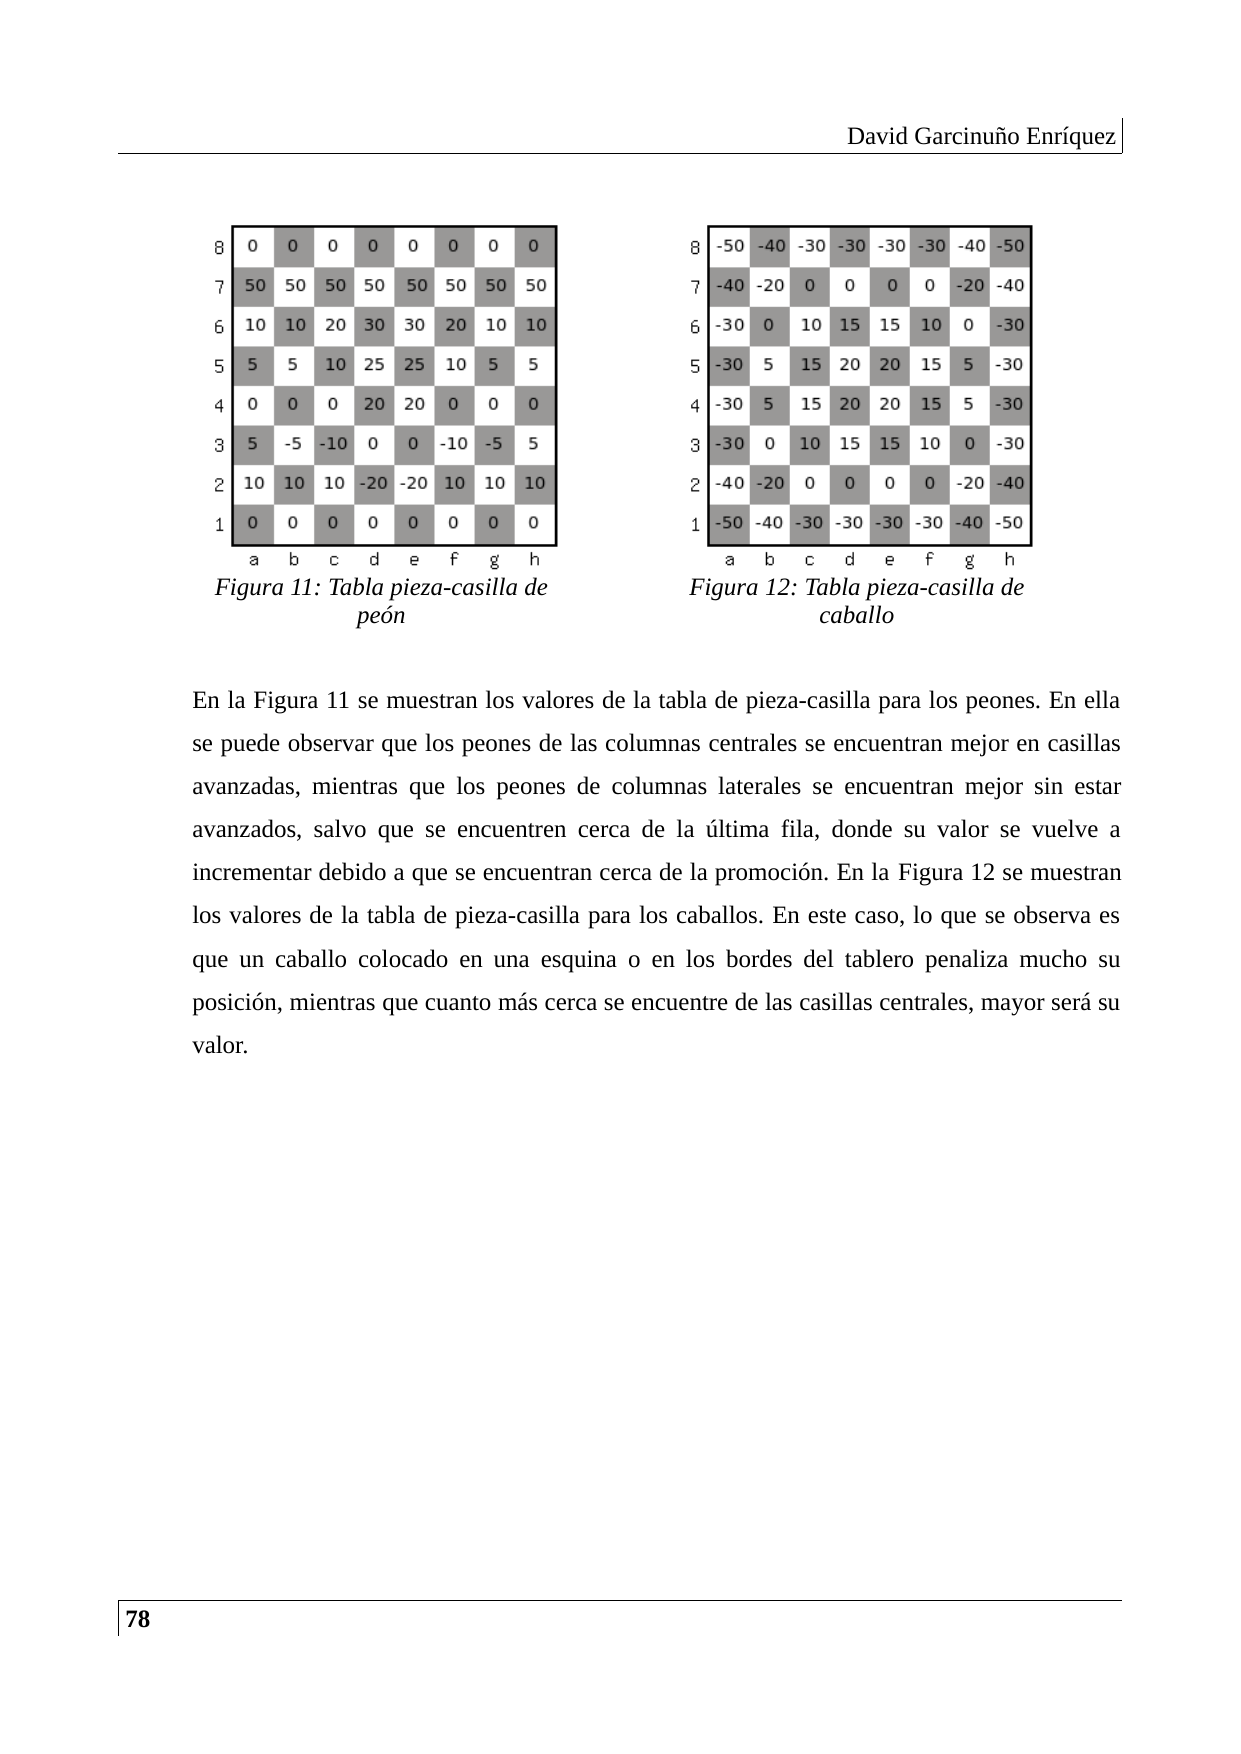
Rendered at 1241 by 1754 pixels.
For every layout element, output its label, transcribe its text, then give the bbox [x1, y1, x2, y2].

text Figura 12: Tabla pieza-casilla de caballo [682, 572, 1033, 629]
text En la Figura 11 se muestran los valores de la tabla de pieza-casilla para los peones. En ella se puede observar que los peones de las columnas centrales se encuentran mejor en casillas avanzadas, mientras que los peones de columnas laterales se encuentran mejor sin estar avanzados, salvo que se encuentren cerca de la última fila, donde su valor se vuelve a incrementar debido a que se encuentran cerca de la promoción. En la Figura 12 se muestran los valores de la tabla de pieza-casilla para los caballos. En este caso, lo que se observa es que un caballo colocado en una esquina o en los bordes del tablero penaliza mucho su posición, mientras que cuanto más cerca se encuentre de las casillas centrales, mayor será su valor. [192, 182, 1122, 1059]
text Figura 11: Tabla pieza-casilla de peón [207, 572, 558, 629]
picture [682, 224, 1034, 572]
picture [206, 224, 559, 572]
